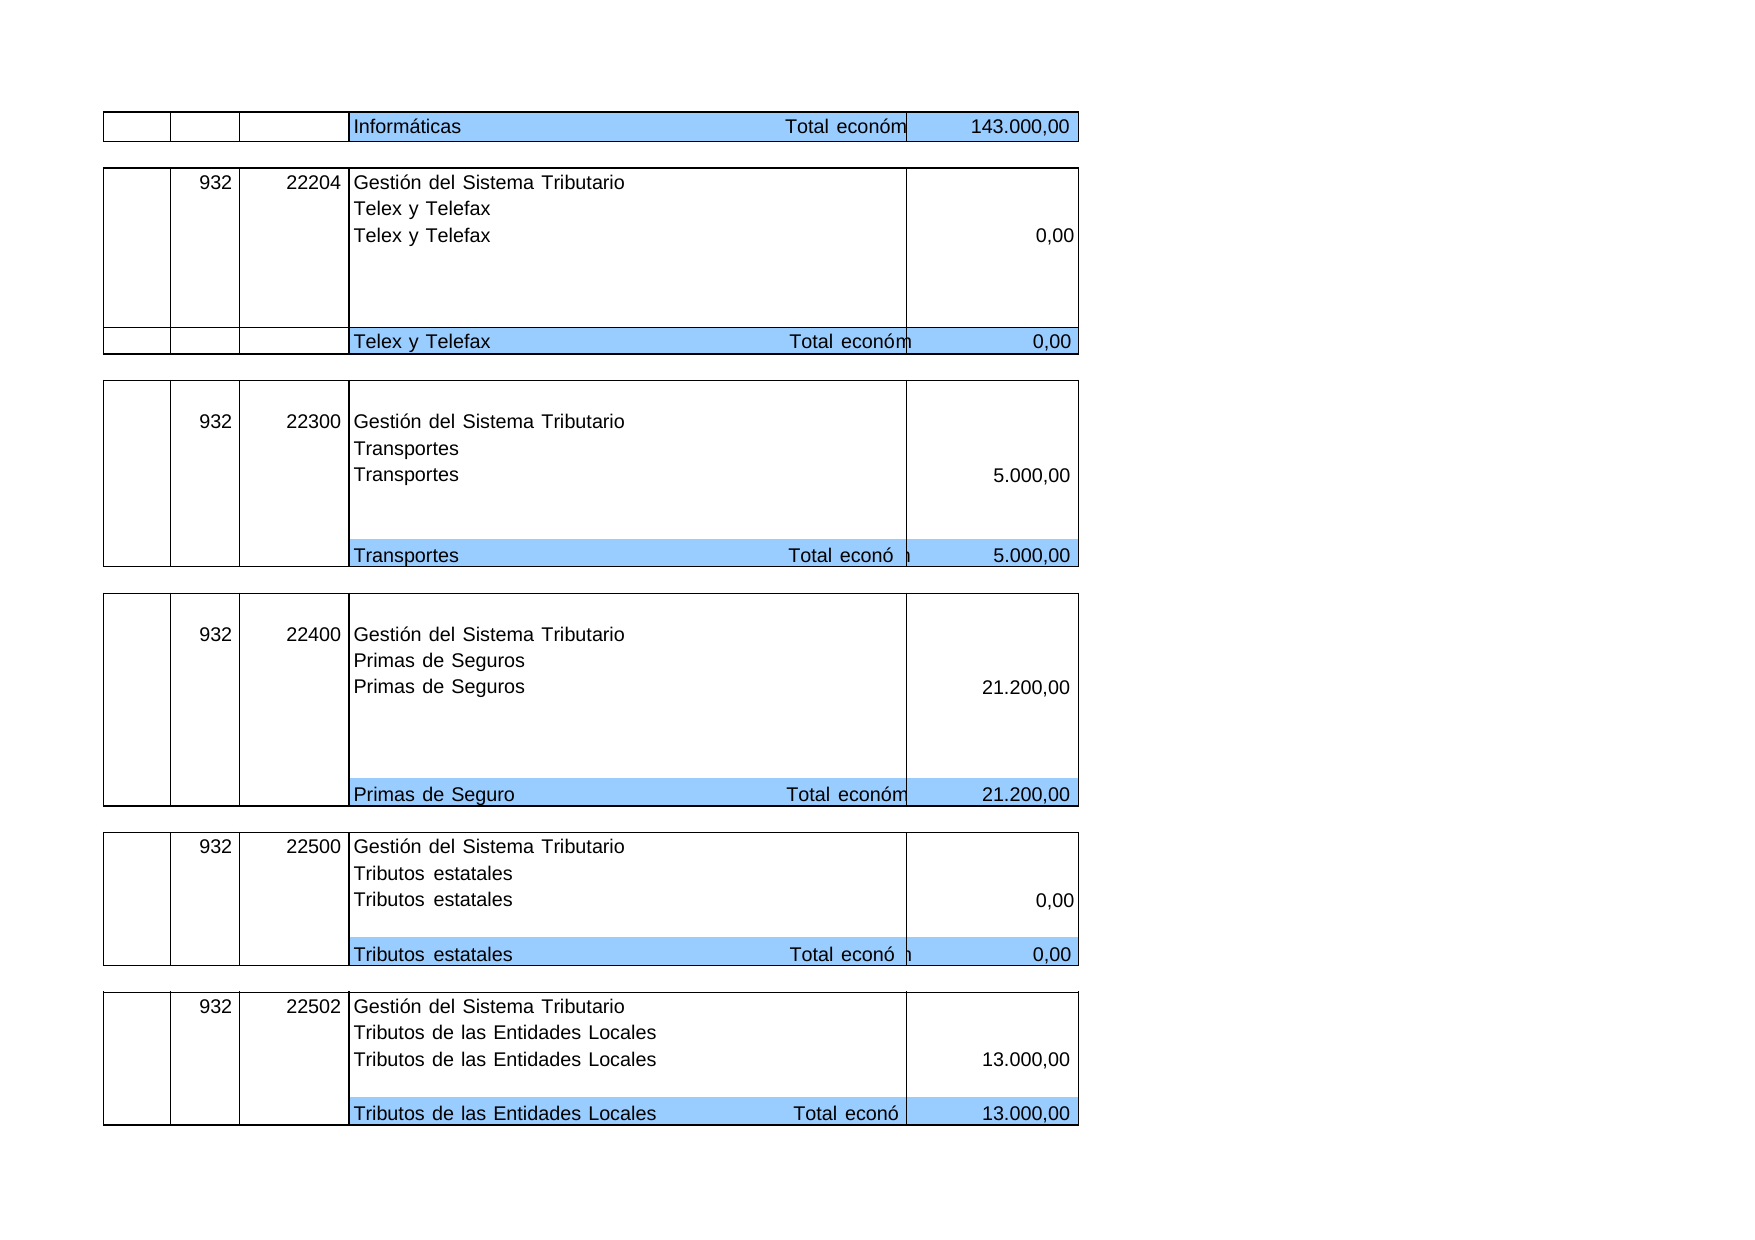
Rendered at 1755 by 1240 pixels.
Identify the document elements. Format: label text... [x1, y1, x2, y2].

table_cell Telex y Telefax Total econó [350, 328, 906, 353]
table_cell Primas de Seguro Total económ [350, 778, 906, 805]
table_header Gestión del Sistema Tributario Tributos de las Entidades Locales Tributos de las Entidades Locales [350, 993, 906, 1097]
table_header Gestión del Sistema Tributario Telex y Telefax Telex y Telefax [350, 169, 906, 327]
table_header 932 [171, 833, 239, 965]
table_header 21.200,00 [907, 594, 1078, 778]
table_cell m 0,00 [907, 328, 1078, 353]
table_header [104, 113, 170, 141]
table_header 0,00 [907, 833, 1078, 937]
table_cell 21.200,00 [907, 778, 1078, 805]
table_header [171, 113, 239, 141]
table_header 143.000,00 [907, 113, 1078, 141]
table_header [104, 169, 170, 327]
table_header 5.000,00 [907, 381, 1078, 538]
table_cell [240, 328, 348, 353]
table_header 22400 [240, 594, 348, 805]
table_header 932 [171, 381, 239, 566]
table_header 22204 [240, 169, 348, 327]
table_header [104, 381, 170, 566]
table_cell Tributos de las Entidades Locales Total econó [350, 1097, 906, 1124]
table_header Gestión del Sistema Tributario Tributos estatales Tributos estatales [350, 833, 906, 937]
table_header 932 [171, 993, 239, 1124]
table_header 22502 [240, 993, 348, 1124]
table_header 932 [171, 169, 239, 327]
table_header Gestión del Sistema Tributario Transportes Transportes [350, 381, 906, 538]
table_header 13.000,00 [907, 993, 1078, 1097]
table_cell 13.000,00 [907, 1097, 1078, 1124]
table_header [240, 113, 348, 141]
table_header [104, 993, 170, 1124]
table_header 932 [171, 594, 239, 805]
table_cell [104, 328, 170, 353]
table_header Informáticas Total económ [350, 113, 906, 141]
table_header 0,00 [907, 169, 1078, 327]
table_cell m 0,00 [907, 937, 1078, 965]
table_header [104, 833, 170, 965]
table_cell [171, 328, 239, 353]
table_cell m 5.000,00 [907, 539, 1078, 566]
table_header 22300 [240, 381, 348, 566]
table_header [104, 594, 170, 805]
table_header Gestión del Sistema Tributario Primas de Seguros Primas de Seguros [350, 594, 906, 778]
table_header 22500 [240, 833, 348, 965]
table_cell Transportes Total econó [350, 539, 906, 566]
